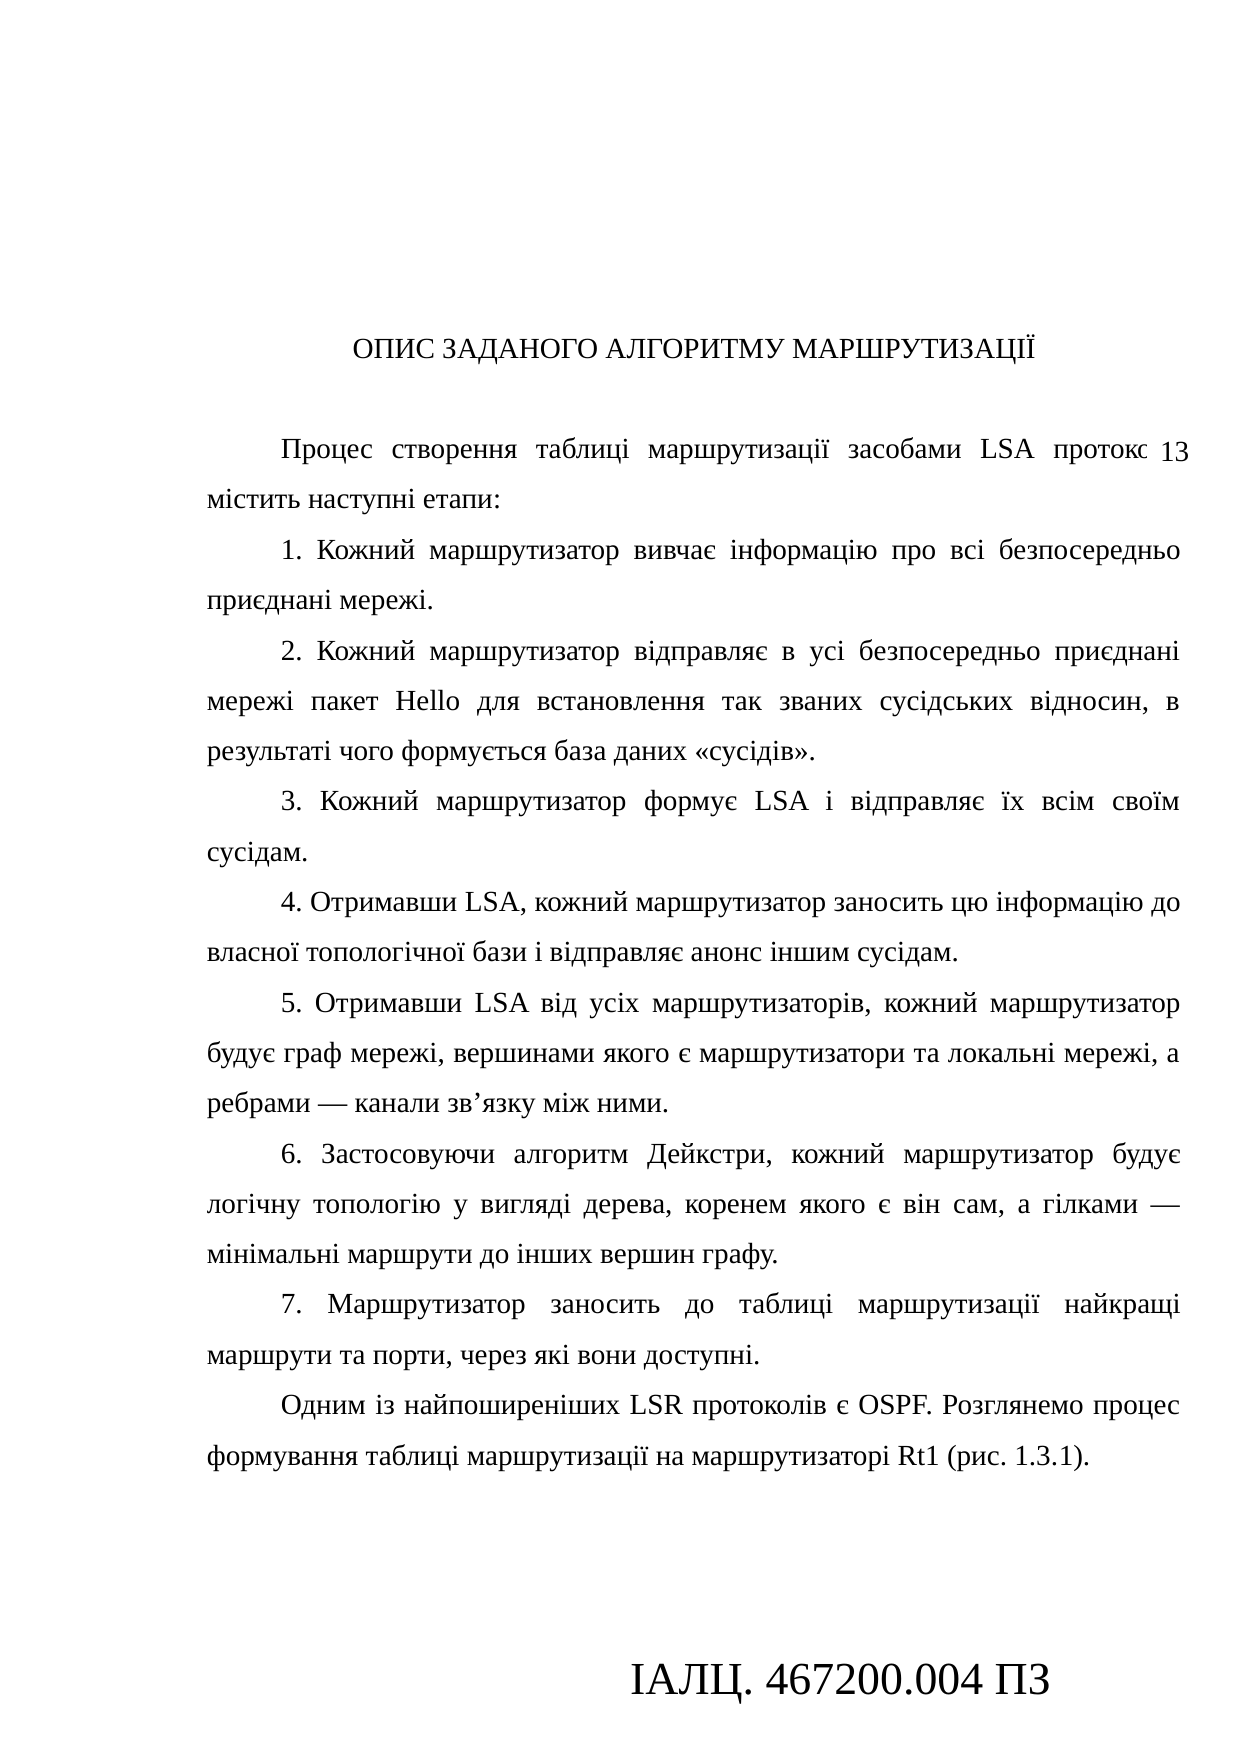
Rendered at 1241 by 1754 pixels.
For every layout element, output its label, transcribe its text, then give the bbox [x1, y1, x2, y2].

text Процес створення таблиці маршрутизації засобами LSА протоколу містить наступні етапи: [207, 431, 1181, 515]
text 1. Кожний маршрутизатор вивчає інформацію про всі безпосередньо приєднані мережі. [207, 532, 1181, 616]
text 5. Отримавши LSA від усіх маршрутизаторів, кожний маршрутизатор будує граф мережі, вершинами якого є маршрутизатори та локальні мережі, а ребрами — канали зв’язку між ними. [207, 985, 1181, 1119]
text 3. Кожний маршрутизатор формує LSA і відправляє їх всім своїм сусідам. [207, 783, 1181, 867]
text 6. Застосовуючи алгоритм Дейкстри, кожний маршрутизатор будує логічну топологію у вигляді дерева, коренем якого є він сам, а гілками — мінімальні маршрути до інших вершин графу. [207, 1136, 1181, 1270]
text Одним із найпоширеніших LSR протоколів є OSPF. Розглянемо процес формування таблиці маршрутизації на маршрутизаторі Rt1 (рис. 1.3.1). [207, 1387, 1181, 1471]
text 4. Отримавши LSA, кожний маршрутизатор заносить цю інформацію до власної топологічної бази і відправляє анонс іншим сусідам. [207, 884, 1181, 968]
text 7. Маршрутизатор заносить до таблиці маршрутизації найкращі маршрути та порти, через які вони доступні. [207, 1287, 1181, 1371]
text 2. Кожний маршрутизатор відправляє в усі безпосередньо приєднані мережі пакет Hello для встановлення так званих сусідських відносин, в результаті чого формується база даних «сусідів». [207, 633, 1181, 767]
text 13 [1147, 434, 1202, 467]
subtitle ОПИС ЗАДАНОГО АЛГОРИТМУ МАРШРУТИЗАЦІЇ [207, 331, 1181, 364]
